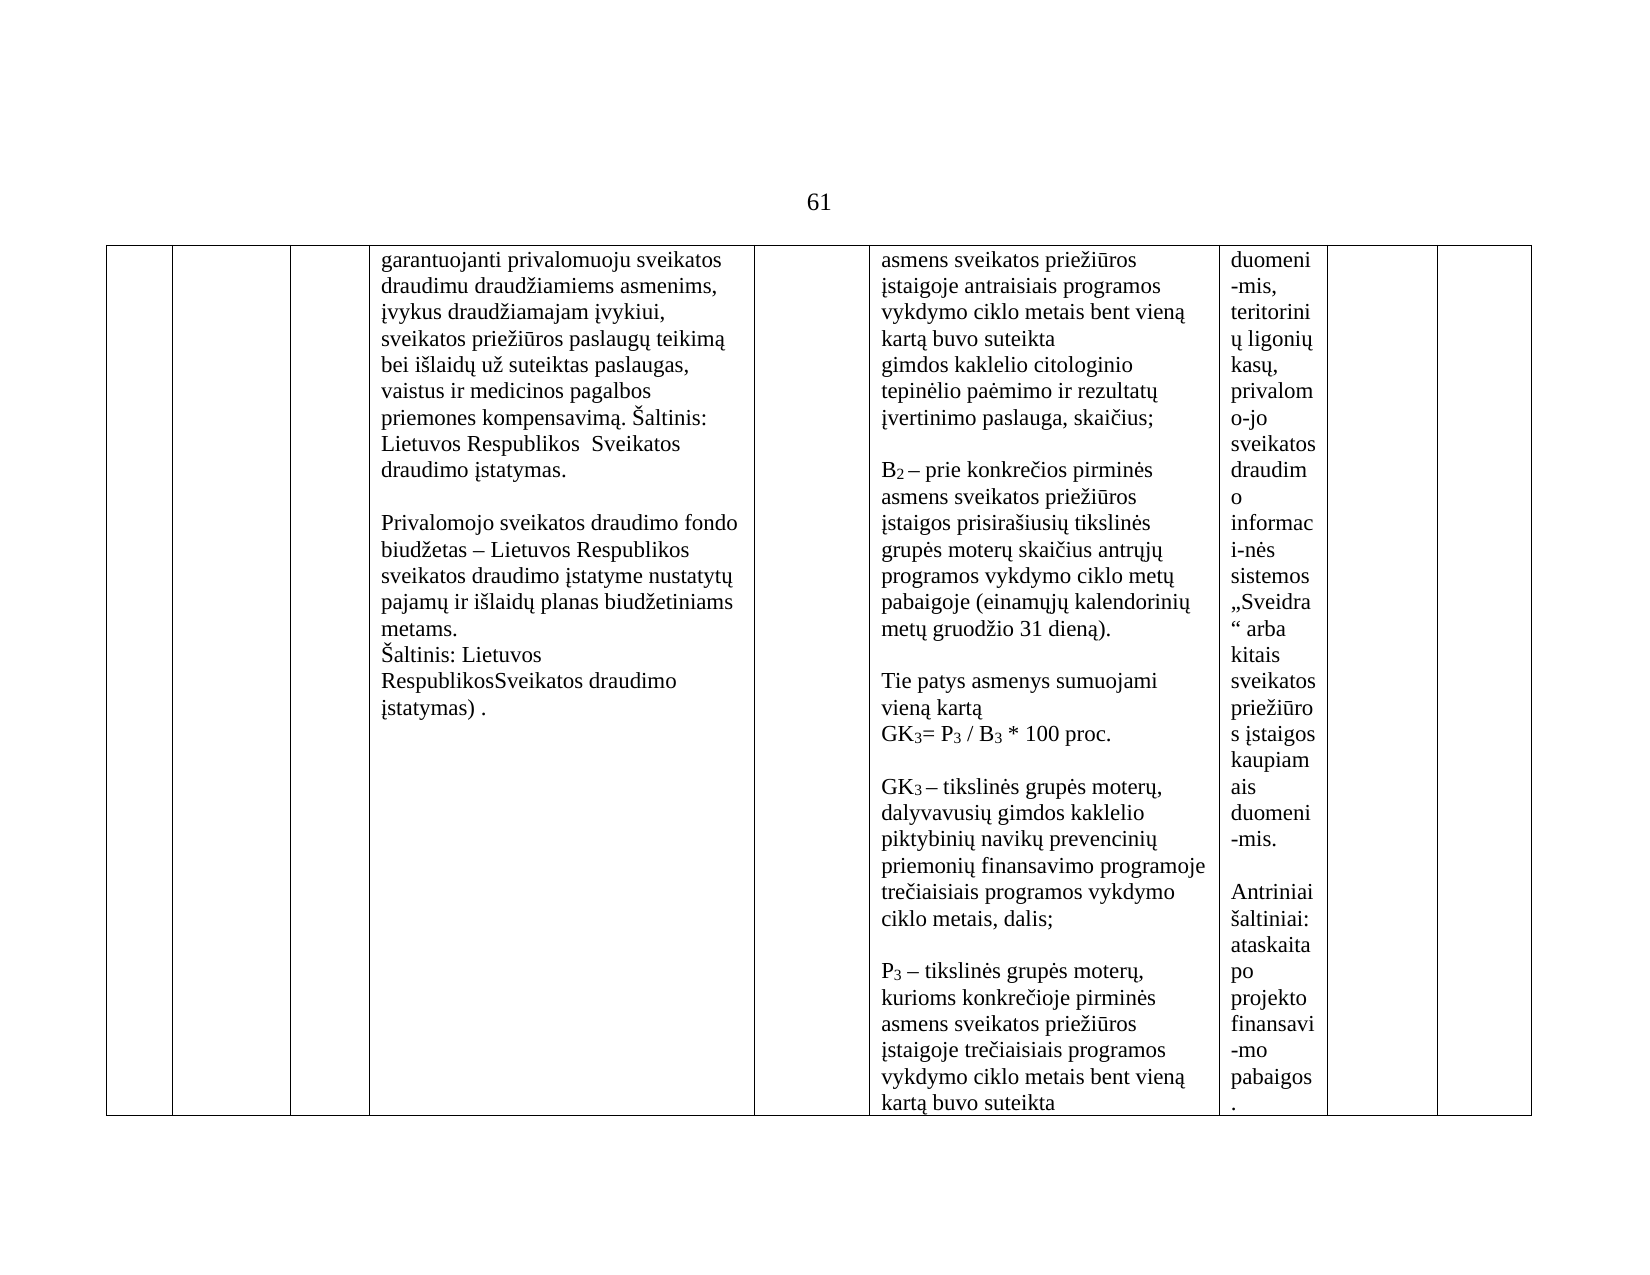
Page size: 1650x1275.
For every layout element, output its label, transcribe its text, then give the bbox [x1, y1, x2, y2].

table_cell [107, 246, 172, 1115]
table_cell asmens sveikatos priežiūros įstaigoje antraisiais programos vykdymo ciklo metais bent vieną kartą buvo suteikta gimdos kaklelio citologinio tepinėlio paėmimo ir rezultatų įvertinimo paslauga, skaičius; B2 – prie konkrečios pirminės asmens sveikatos priežiūros įstaigos prisirašiusių tikslinės grupės moterų skaičius antrųjų programos vykdymo ciklo metų pabaigoje (einamųjų kalendorinių metų gruodžio 31 dieną). Tie patys asmenys sumuojami vieną kartą GK3= P3 / B3 * 100 proc. GK3 – tikslinės grupės moterų, dalyvavusių gimdos kaklelio piktybinių navikų prevencinių priemonių finansavimo programoje trečiaisiais programos vykdymo ciklo metais, dalis; P3 – tikslinės grupės moterų, kurioms konkrečioje pirminės asmens sveikatos priežiūros įstaigoje trečiaisiais programos vykdymo ciklo metais bent vieną kartą buvo suteikta [870, 246, 1219, 1115]
table_cell [755, 246, 869, 1115]
table_cell [1438, 246, 1531, 1115]
table_cell [291, 246, 369, 1115]
table_cell [173, 246, 290, 1115]
table_cell [1328, 246, 1437, 1115]
table_cell duomeni-mis, teritorinių ligonių kasų, privalomo-jo sveikatos draudimo informaci-nės sistemos „Sveidra“ arba kitais sveikatos priežiūros įstaigos kaupiamais duomeni-mis. Antriniai šaltiniai: ataskaita po projekto finansavi-mo pabaigos. [1220, 246, 1327, 1115]
table_cell garantuojanti privalomuoju sveikatos draudimu draudžiamiems asmenims, įvykus draudžiamajam įvykiui, sveikatos priežiūros paslaugų teikimą bei išlaidų už suteiktas paslaugas, vaistus ir medicinos pagalbos priemones kompensavimą. Šaltinis: Lietuvos Respublikos Sveikatos draudimo įstatymas. Privalomojo sveikatos draudimo fondo biudžetas – Lietuvos Respublikos sveikatos draudimo įstatyme nustatytų pajamų ir išlaidų planas biudžetiniams metams. Šaltinis: Lietuvos RespublikosSveikatos draudimo įstatymas) . [370, 246, 754, 1115]
